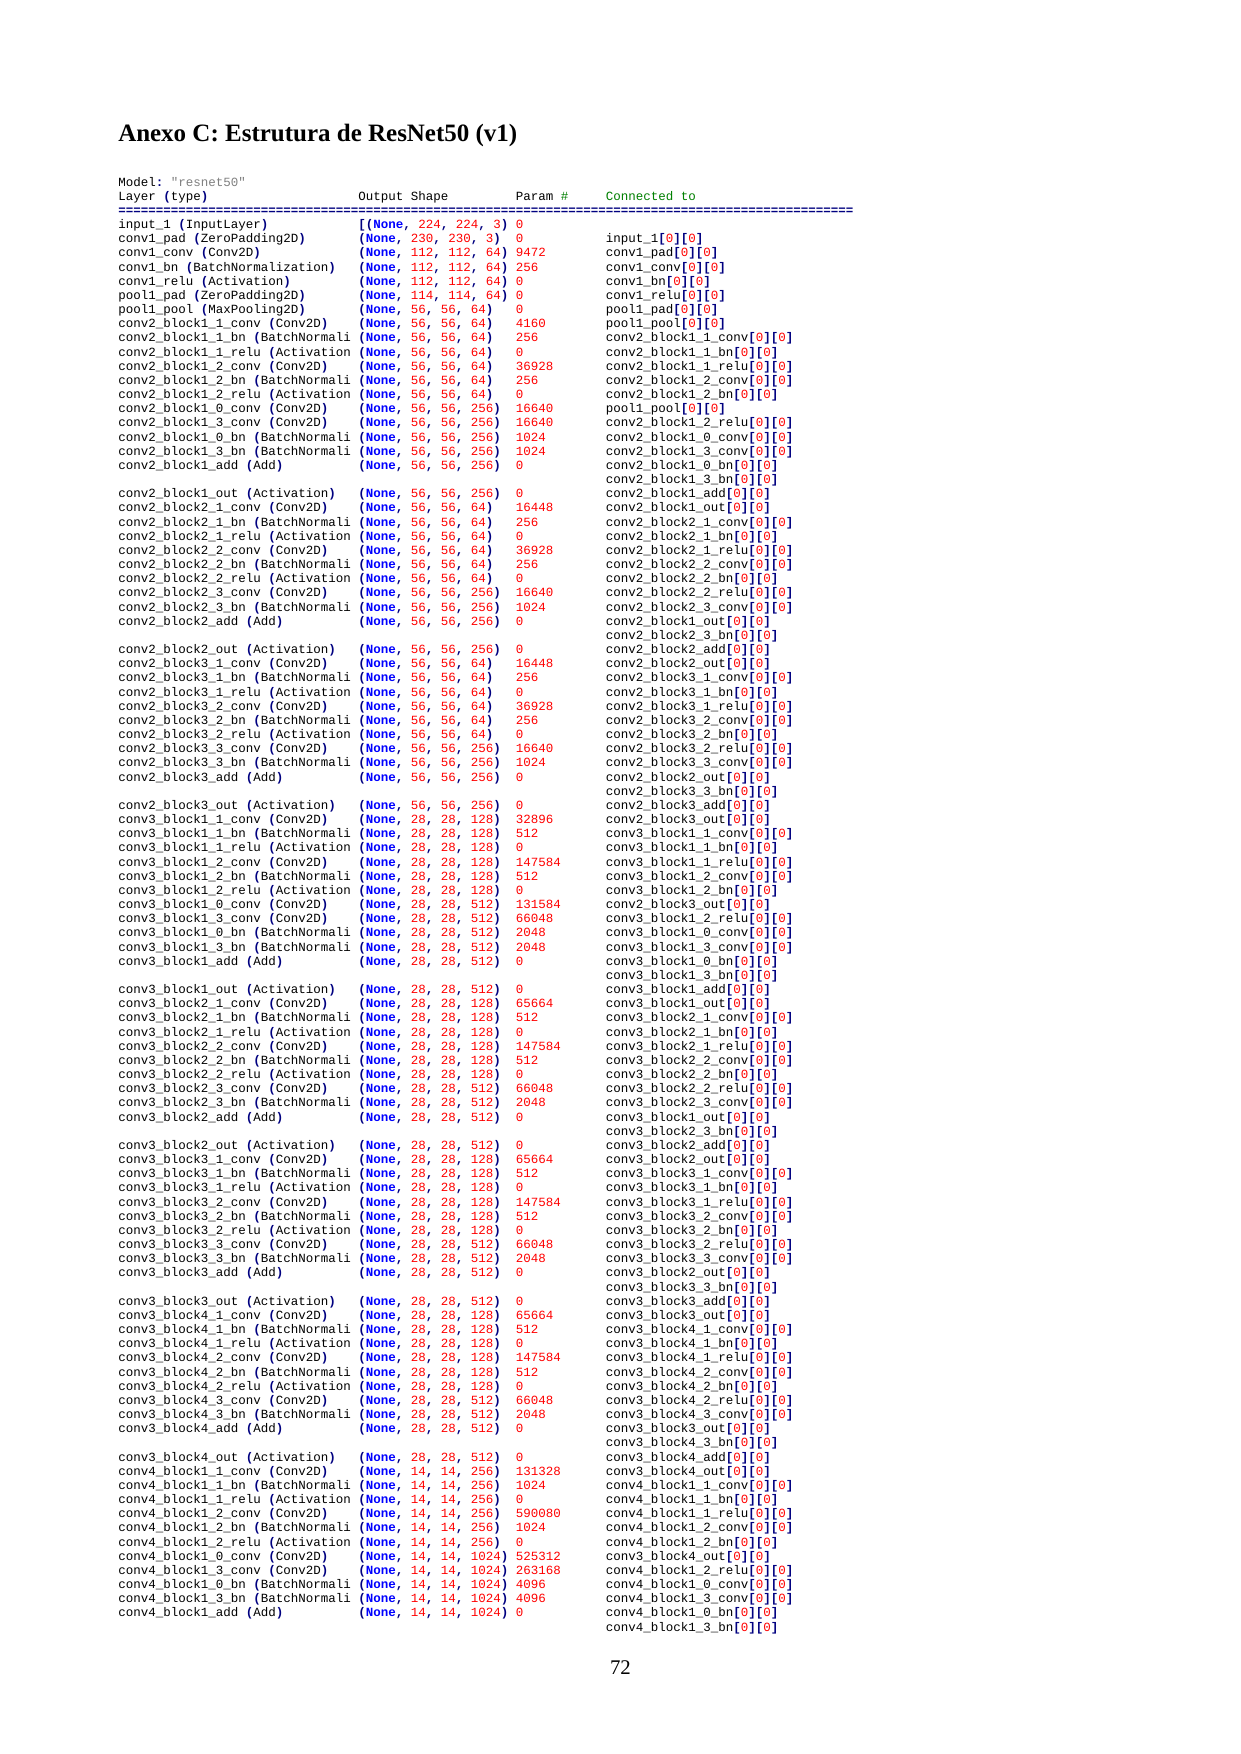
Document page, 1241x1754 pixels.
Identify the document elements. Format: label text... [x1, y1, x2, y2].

text conv3_block2_2_conv (Conv2D) (None, 28, 28, 128) 147584 conv3_block2_1_relu[0][0] [118, 1040, 1122, 1054]
text conv3_block4_3_bn (BatchNormali (None, 28, 28, 512) 2048 conv3_block4_3_conv[0][0] [118, 1408, 1122, 1422]
text conv2_block3_2_relu (Activation (None, 56, 56, 64) 0 conv2_block3_2_bn[0][0] [118, 728, 1122, 742]
text Anexo C: Estrutura de ResNet50 (v1) [118, 118, 1122, 147]
text conv3_block1_1_bn (BatchNormali (None, 28, 28, 128) 512 conv3_block1_1_conv[0][0] [118, 827, 1122, 841]
text conv3_block3_out (Activation) (None, 28, 28, 512) 0 conv3_block3_add[0][0] [118, 1295, 1122, 1309]
text conv2_block1_1_conv (Conv2D) (None, 56, 56, 64) 4160 pool1_pool[0][0] [118, 317, 1122, 331]
text conv3_block3_3_conv (Conv2D) (None, 28, 28, 512) 66048 conv3_block3_2_relu[0][0] [118, 1238, 1122, 1252]
text conv3_block2_3_bn[0][0] [118, 1125, 1122, 1139]
text conv3_block3_1_relu (Activation (None, 28, 28, 128) 0 conv3_block3_1_bn[0][0] [118, 1181, 1122, 1196]
text conv2_block1_3_bn (BatchNormali (None, 56, 56, 256) 1024 conv2_block1_3_conv[0][0] [118, 445, 1122, 459]
text conv2_block2_2_relu (Activation (None, 56, 56, 64) 0 conv2_block2_2_bn[0][0] [118, 572, 1122, 586]
text conv2_block1_3_conv (Conv2D) (None, 56, 56, 256) 16640 conv2_block1_2_relu[0][0] [118, 416, 1122, 431]
text conv3_block2_2_bn (BatchNormali (None, 28, 28, 128) 512 conv3_block2_2_conv[0][0] [118, 1054, 1122, 1068]
text input_1 (InputLayer) [(None, 224, 224, 3) 0 [118, 218, 1122, 232]
text conv3_block3_2_bn (BatchNormali (None, 28, 28, 128) 512 conv3_block3_2_conv[0][0] [118, 1210, 1122, 1224]
text conv3_block4_3_conv (Conv2D) (None, 28, 28, 512) 66048 conv3_block4_2_relu[0][0] [118, 1394, 1122, 1408]
text conv3_block3_2_relu (Activation (None, 28, 28, 128) 0 conv3_block3_2_bn[0][0] [118, 1224, 1122, 1238]
text conv3_block4_out (Activation) (None, 28, 28, 512) 0 conv3_block4_add[0][0] [118, 1451, 1122, 1465]
text conv2_block3_3_bn (BatchNormali (None, 56, 56, 256) 1024 conv2_block3_3_conv[0][0] [118, 756, 1122, 771]
text conv2_block1_0_bn (BatchNormali (None, 56, 56, 256) 1024 conv2_block1_0_conv[0][0] [118, 431, 1122, 445]
text conv4_block1_2_relu (Activation (None, 14, 14, 256) 0 conv4_block1_2_bn[0][0] [118, 1536, 1122, 1550]
text conv2_block2_1_bn (BatchNormali (None, 56, 56, 64) 256 conv2_block2_1_conv[0][0] [118, 516, 1122, 530]
text conv3_block4_2_bn (BatchNormali (None, 28, 28, 128) 512 conv3_block4_2_conv[0][0] [118, 1366, 1122, 1380]
text conv2_block1_1_relu (Activation (None, 56, 56, 64) 0 conv2_block1_1_bn[0][0] [118, 346, 1122, 360]
text conv3_block4_3_bn[0][0] [118, 1436, 1122, 1451]
text conv2_block2_3_bn (BatchNormali (None, 56, 56, 256) 1024 conv2_block2_3_conv[0][0] [118, 601, 1122, 615]
text conv3_block2_1_relu (Activation (None, 28, 28, 128) 0 conv3_block2_1_bn[0][0] [118, 1026, 1122, 1040]
text ================================================================================================== [118, 204, 1122, 218]
text conv4_block1_1_bn (BatchNormali (None, 14, 14, 256) 1024 conv4_block1_1_conv[0][0] [118, 1479, 1122, 1493]
text conv3_block2_1_conv (Conv2D) (None, 28, 28, 128) 65664 conv3_block1_out[0][0] [118, 997, 1122, 1011]
text conv4_block1_2_conv (Conv2D) (None, 14, 14, 256) 590080 conv4_block1_1_relu[0][0] [118, 1507, 1122, 1521]
text conv3_block2_3_bn (BatchNormali (None, 28, 28, 512) 2048 conv3_block2_3_conv[0][0] [118, 1096, 1122, 1111]
text conv2_block1_out (Activation) (None, 56, 56, 256) 0 conv2_block1_add[0][0] [118, 487, 1122, 501]
text conv2_block3_1_bn (BatchNormali (None, 56, 56, 64) 256 conv2_block3_1_conv[0][0] [118, 671, 1122, 686]
text conv3_block1_1_relu (Activation (None, 28, 28, 128) 0 conv3_block1_1_bn[0][0] [118, 841, 1122, 856]
text Model: "resnet50" [118, 176, 1122, 190]
text conv1_bn (BatchNormalization) (None, 112, 112, 64) 256 conv1_conv[0][0] [118, 261, 1122, 275]
text conv3_block2_out (Activation) (None, 28, 28, 512) 0 conv3_block2_add[0][0] [118, 1139, 1122, 1153]
text pool1_pool (MaxPooling2D) (None, 56, 56, 64) 0 pool1_pad[0][0] [118, 303, 1122, 317]
text conv2_block2_2_conv (Conv2D) (None, 56, 56, 64) 36928 conv2_block2_1_relu[0][0] [118, 544, 1122, 558]
text conv3_block2_3_conv (Conv2D) (None, 28, 28, 512) 66048 conv3_block2_2_relu[0][0] [118, 1082, 1122, 1096]
text conv4_block1_3_bn (BatchNormali (None, 14, 14, 1024) 4096 conv4_block1_3_conv[0][0] [118, 1592, 1122, 1606]
text conv4_block1_2_bn (BatchNormali (None, 14, 14, 256) 1024 conv4_block1_2_conv[0][0] [118, 1521, 1122, 1536]
text conv2_block1_3_bn[0][0] [118, 473, 1122, 487]
text conv3_block1_1_conv (Conv2D) (None, 28, 28, 128) 32896 conv2_block3_out[0][0] [118, 813, 1122, 827]
text conv3_block3_3_bn[0][0] [118, 1281, 1122, 1295]
text conv3_block1_add (Add) (None, 28, 28, 512) 0 conv3_block1_0_bn[0][0] [118, 955, 1122, 969]
text conv1_conv (Conv2D) (None, 112, 112, 64) 9472 conv1_pad[0][0] [118, 246, 1122, 261]
text conv2_block3_3_bn[0][0] [118, 785, 1122, 799]
text conv2_block3_add (Add) (None, 56, 56, 256) 0 conv2_block2_out[0][0] [118, 771, 1122, 785]
text conv3_block3_add (Add) (None, 28, 28, 512) 0 conv3_block2_out[0][0] [118, 1266, 1122, 1281]
text conv2_block1_add (Add) (None, 56, 56, 256) 0 conv2_block1_0_bn[0][0] [118, 459, 1122, 473]
text conv3_block1_out (Activation) (None, 28, 28, 512) 0 conv3_block1_add[0][0] [118, 983, 1122, 997]
text conv4_block1_0_conv (Conv2D) (None, 14, 14, 1024) 525312 conv3_block4_out[0][0] [118, 1550, 1122, 1564]
text conv4_block1_3_conv (Conv2D) (None, 14, 14, 1024) 263168 conv4_block1_2_relu[0][0] [118, 1564, 1122, 1578]
text conv3_block4_1_bn (BatchNormali (None, 28, 28, 128) 512 conv3_block4_1_conv[0][0] [118, 1323, 1122, 1337]
text conv2_block2_1_relu (Activation (None, 56, 56, 64) 0 conv2_block2_1_bn[0][0] [118, 530, 1122, 544]
text conv3_block4_1_conv (Conv2D) (None, 28, 28, 128) 65664 conv3_block3_out[0][0] [118, 1309, 1122, 1323]
text conv1_relu (Activation) (None, 112, 112, 64) 0 conv1_bn[0][0] [118, 275, 1122, 289]
text Layer (type) Output Shape Param # Connected to [118, 190, 1122, 204]
text conv2_block2_3_conv (Conv2D) (None, 56, 56, 256) 16640 conv2_block2_2_relu[0][0] [118, 586, 1122, 601]
text conv2_block2_3_bn[0][0] [118, 629, 1122, 643]
text conv3_block4_2_conv (Conv2D) (None, 28, 28, 128) 147584 conv3_block4_1_relu[0][0] [118, 1351, 1122, 1366]
text conv3_block2_add (Add) (None, 28, 28, 512) 0 conv3_block1_out[0][0] [118, 1111, 1122, 1125]
text conv3_block1_0_conv (Conv2D) (None, 28, 28, 512) 131584 conv2_block3_out[0][0] [118, 898, 1122, 912]
text conv2_block1_2_bn (BatchNormali (None, 56, 56, 64) 256 conv2_block1_2_conv[0][0] [118, 374, 1122, 388]
text conv3_block1_2_relu (Activation (None, 28, 28, 128) 0 conv3_block1_2_bn[0][0] [118, 884, 1122, 898]
text conv3_block1_0_bn (BatchNormali (None, 28, 28, 512) 2048 conv3_block1_0_conv[0][0] [118, 926, 1122, 941]
text conv3_block3_2_conv (Conv2D) (None, 28, 28, 128) 147584 conv3_block3_1_relu[0][0] [118, 1196, 1122, 1210]
text conv4_block1_1_relu (Activation (None, 14, 14, 256) 0 conv4_block1_1_bn[0][0] [118, 1493, 1122, 1507]
text conv2_block3_1_conv (Conv2D) (None, 56, 56, 64) 16448 conv2_block2_out[0][0] [118, 657, 1122, 671]
text conv3_block1_2_bn (BatchNormali (None, 28, 28, 128) 512 conv3_block1_2_conv[0][0] [118, 870, 1122, 884]
text conv2_block3_out (Activation) (None, 56, 56, 256) 0 conv2_block3_add[0][0] [118, 799, 1122, 813]
text conv3_block3_3_bn (BatchNormali (None, 28, 28, 512) 2048 conv3_block3_3_conv[0][0] [118, 1252, 1122, 1266]
text conv3_block3_1_bn (BatchNormali (None, 28, 28, 128) 512 conv3_block3_1_conv[0][0] [118, 1167, 1122, 1181]
text conv2_block3_2_bn (BatchNormali (None, 56, 56, 64) 256 conv2_block3_2_conv[0][0] [118, 714, 1122, 728]
text conv2_block1_0_conv (Conv2D) (None, 56, 56, 256) 16640 pool1_pool[0][0] [118, 402, 1122, 416]
text pool1_pad (ZeroPadding2D) (None, 114, 114, 64) 0 conv1_relu[0][0] [118, 289, 1122, 303]
text conv1_pad (ZeroPadding2D) (None, 230, 230, 3) 0 input_1[0][0] [118, 232, 1122, 246]
text conv3_block4_add (Add) (None, 28, 28, 512) 0 conv3_block3_out[0][0] [118, 1422, 1122, 1436]
text conv4_block1_1_conv (Conv2D) (None, 14, 14, 256) 131328 conv3_block4_out[0][0] [118, 1465, 1122, 1479]
text conv3_block4_2_relu (Activation (None, 28, 28, 128) 0 conv3_block4_2_bn[0][0] [118, 1380, 1122, 1394]
text conv3_block2_2_relu (Activation (None, 28, 28, 128) 0 conv3_block2_2_bn[0][0] [118, 1068, 1122, 1082]
text conv3_block3_1_conv (Conv2D) (None, 28, 28, 128) 65664 conv3_block2_out[0][0] [118, 1153, 1122, 1167]
text conv2_block1_2_conv (Conv2D) (None, 56, 56, 64) 36928 conv2_block1_1_relu[0][0] [118, 360, 1122, 374]
text conv4_block1_0_bn (BatchNormali (None, 14, 14, 1024) 4096 conv4_block1_0_conv[0][0] [118, 1578, 1122, 1592]
text conv3_block1_3_conv (Conv2D) (None, 28, 28, 512) 66048 conv3_block1_2_relu[0][0] [118, 912, 1122, 926]
text conv3_block4_1_relu (Activation (None, 28, 28, 128) 0 conv3_block4_1_bn[0][0] [118, 1337, 1122, 1351]
text conv3_block1_3_bn[0][0] [118, 969, 1122, 983]
text conv2_block3_1_relu (Activation (None, 56, 56, 64) 0 conv2_block3_1_bn[0][0] [118, 686, 1122, 700]
text conv4_block1_add (Add) (None, 14, 14, 1024) 0 conv4_block1_0_bn[0][0] [118, 1606, 1122, 1621]
text conv3_block1_2_conv (Conv2D) (None, 28, 28, 128) 147584 conv3_block1_1_relu[0][0] [118, 856, 1122, 870]
text conv2_block3_3_conv (Conv2D) (None, 56, 56, 256) 16640 conv2_block3_2_relu[0][0] [118, 742, 1122, 756]
text conv2_block2_add (Add) (None, 56, 56, 256) 0 conv2_block1_out[0][0] [118, 615, 1122, 629]
text conv2_block1_1_bn (BatchNormali (None, 56, 56, 64) 256 conv2_block1_1_conv[0][0] [118, 331, 1122, 346]
text conv2_block2_2_bn (BatchNormali (None, 56, 56, 64) 256 conv2_block2_2_conv[0][0] [118, 558, 1122, 572]
text conv3_block2_1_bn (BatchNormali (None, 28, 28, 128) 512 conv3_block2_1_conv[0][0] [118, 1011, 1122, 1026]
text conv2_block3_2_conv (Conv2D) (None, 56, 56, 64) 36928 conv2_block3_1_relu[0][0] [118, 700, 1122, 714]
text conv4_block1_3_bn[0][0] [118, 1621, 1122, 1635]
text conv2_block2_1_conv (Conv2D) (None, 56, 56, 64) 16448 conv2_block1_out[0][0] [118, 501, 1122, 516]
text conv3_block1_3_bn (BatchNormali (None, 28, 28, 512) 2048 conv3_block1_3_conv[0][0] [118, 941, 1122, 955]
text conv2_block2_out (Activation) (None, 56, 56, 256) 0 conv2_block2_add[0][0] [118, 643, 1122, 657]
text conv2_block1_2_relu (Activation (None, 56, 56, 64) 0 conv2_block1_2_bn[0][0] [118, 388, 1122, 402]
